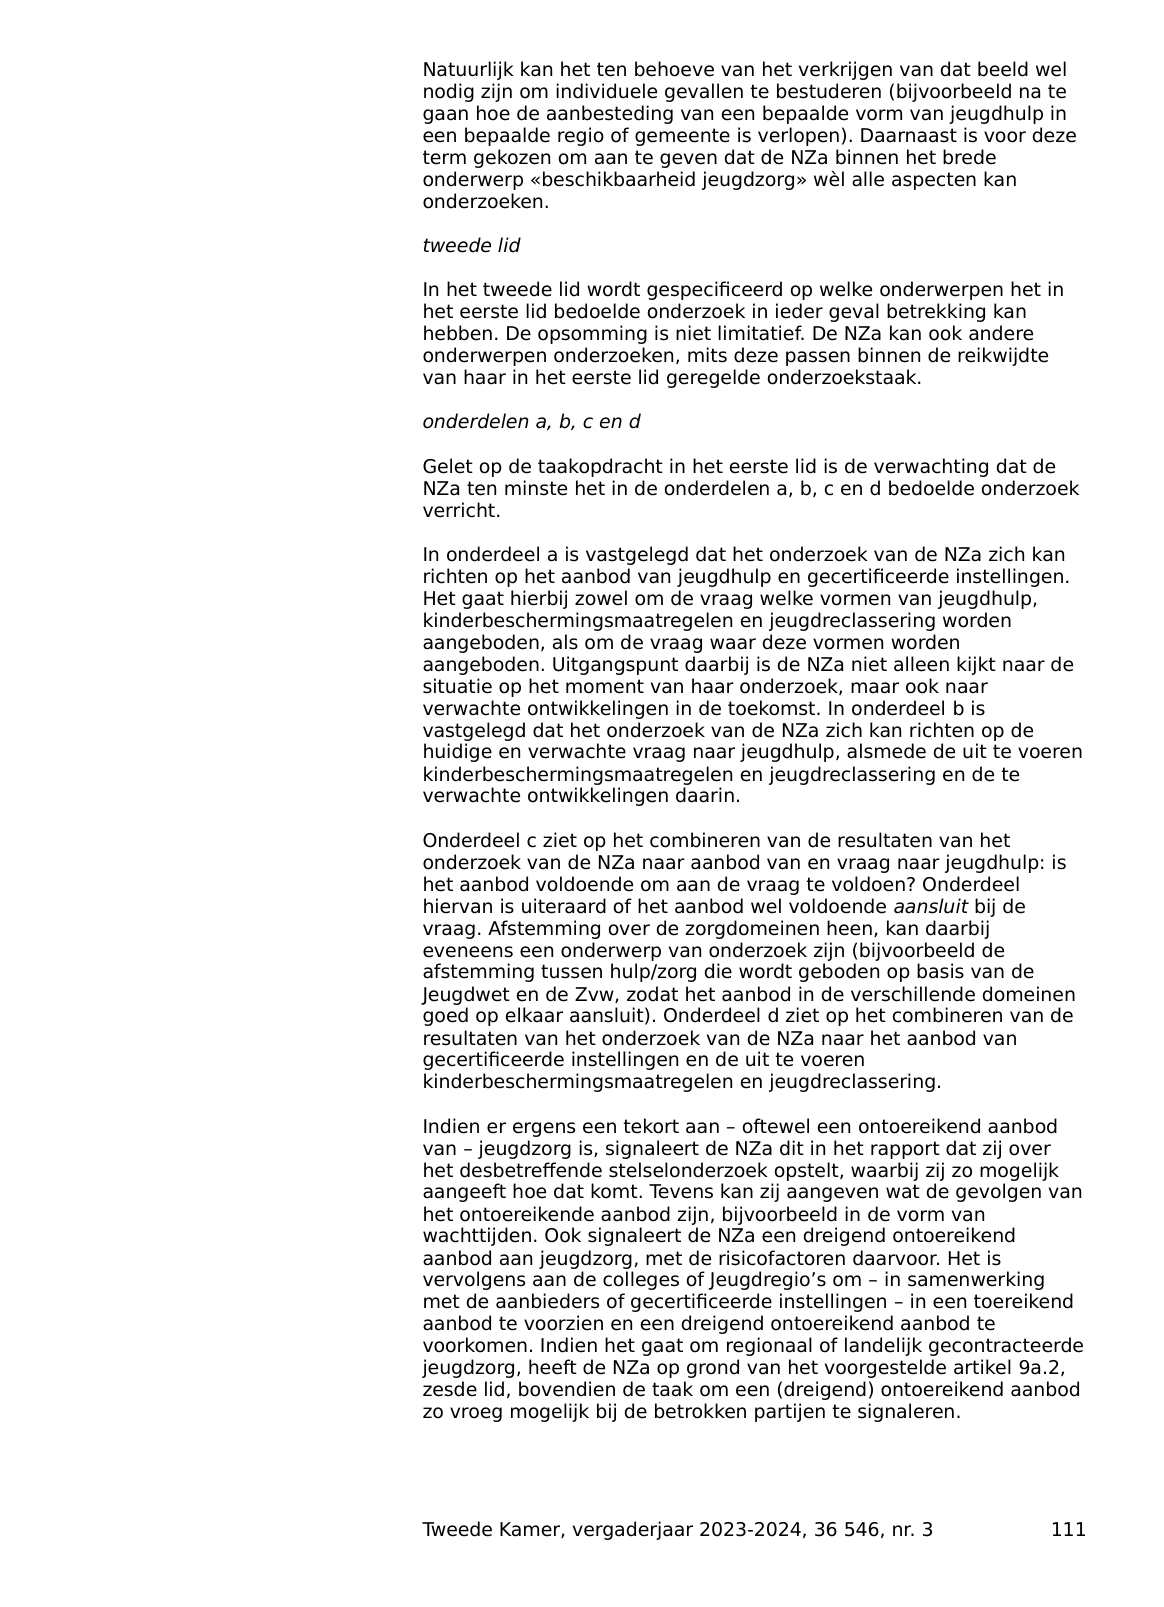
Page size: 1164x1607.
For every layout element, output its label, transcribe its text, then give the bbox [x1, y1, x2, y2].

text In het tweede lid wordt gespecificeerd op welke onderwerpen het in het eerste lid bedoelde onderzoek in ieder geval betrekking kan hebben. De opsomming is niet limitatief. De NZa kan ook andere onderwerpen onderzoeken, mits deze passen binnen de reikwijdte van haar in het eerste lid geregelde onderzoekstaak. [422, 279, 1087, 389]
subtitle onderdelen a, b, c en d [422, 411, 1087, 433]
text Natuurlijk kan het ten behoeve van het verkrijgen van dat beeld wel nodig zijn om individuele gevallen te bestuderen (bijvoorbeeld na te gaan hoe de aanbesteding van een bepaalde vorm van jeugdhulp in een bepaalde regio of gemeente is verlopen). Daarnaast is voor deze term gekozen om aan te geven dat de NZa binnen het brede onderwerp «beschikbaarheid jeugdzorg» wèl alle aspecten kan onderzoeken. [422, 59, 1087, 213]
text Indien er ergens een tekort aan – oftewel een ontoereikend aanbod van – jeugdzorg is, signaleert de NZa dit in het rapport dat zij over het desbetreffende stelselonderzoek opstelt, waarbij zij zo mogelijk aangeeft hoe dat komt. Tevens kan zij aangeven wat de gevolgen van het ontoereikende aanbod zijn, bijvoorbeeld in de vorm van wachttijden. Ook signaleert de NZa een dreigend ontoereikend aanbod aan jeugdzorg, met de risicofactoren daarvoor. Het is vervolgens aan de colleges of Jeugdregio’s om – in samenwerking met de aanbieders of gecertificeerde instellingen – in een toereikend aanbod te voorzien en een dreigend ontoereikend aanbod te voorkomen. Indien het gaat om regionaal of landelijk gecontracteerde jeugdzorg, heeft de NZa op grond van het voorgestelde artikel 9a.2, zesde lid, bovendien de taak om een (dreigend) ontoereikend aanbod zo vroeg mogelijk bij de betrokken partijen te signaleren. [422, 1116, 1087, 1423]
text Onderdeel c ziet op het combineren van de resultaten van het onderzoek van de NZa naar aanbod van en vraag naar jeugdhulp: is het aanbod voldoende om aan de vraag te voldoen? Onderdeel hiervan is uiteraard of het aanbod wel voldoende aansluit bij de vraag. Afstemming over de zorgdomeinen heen, kan daarbij eveneens een onderwerp van onderzoek zijn (bijvoorbeeld de afstemming tussen hulp/zorg die wordt geboden op basis van de Jeugdwet en de Zvw, zodat het aanbod in de verschillende domeinen goed op elkaar aansluit). Onderdeel d ziet op het combineren van de resultaten van het onderzoek van de NZa naar het aanbod van gecertificeerde instellingen en de uit te voeren kinderbeschermingsmaatregelen en jeugdreclassering. [422, 829, 1087, 1093]
text In onderdeel a is vastgelegd dat het onderzoek van de NZa zich kan richten op het aanbod van jeugdhulp en gecertificeerde instellingen. Het gaat hierbij zowel om de vraag welke vormen van jeugdhulp, kinderbeschermingsmaatregelen en jeugdreclassering worden aangeboden, als om de vraag waar deze vormen worden aangeboden. Uitgangspunt daarbij is de NZa niet alleen kijkt naar de situatie op het moment van haar onderzoek, maar ook naar verwachte ontwikkelingen in de toekomst. In onderdeel b is vastgelegd dat het onderzoek van de NZa zich kan richten op de huidige en verwachte vraag naar jeugdhulp, alsmede de uit te voeren kinderbeschermingsmaatregelen en jeugdreclassering en de te verwachte ontwikkelingen daarin. [422, 544, 1087, 807]
subtitle tweede lid [422, 235, 1087, 257]
text Gelet op de taakopdracht in het eerste lid is de verwachting dat de NZa ten minste het in de onderdelen a, b, c en d bedoelde onderzoek verricht. [422, 456, 1087, 521]
